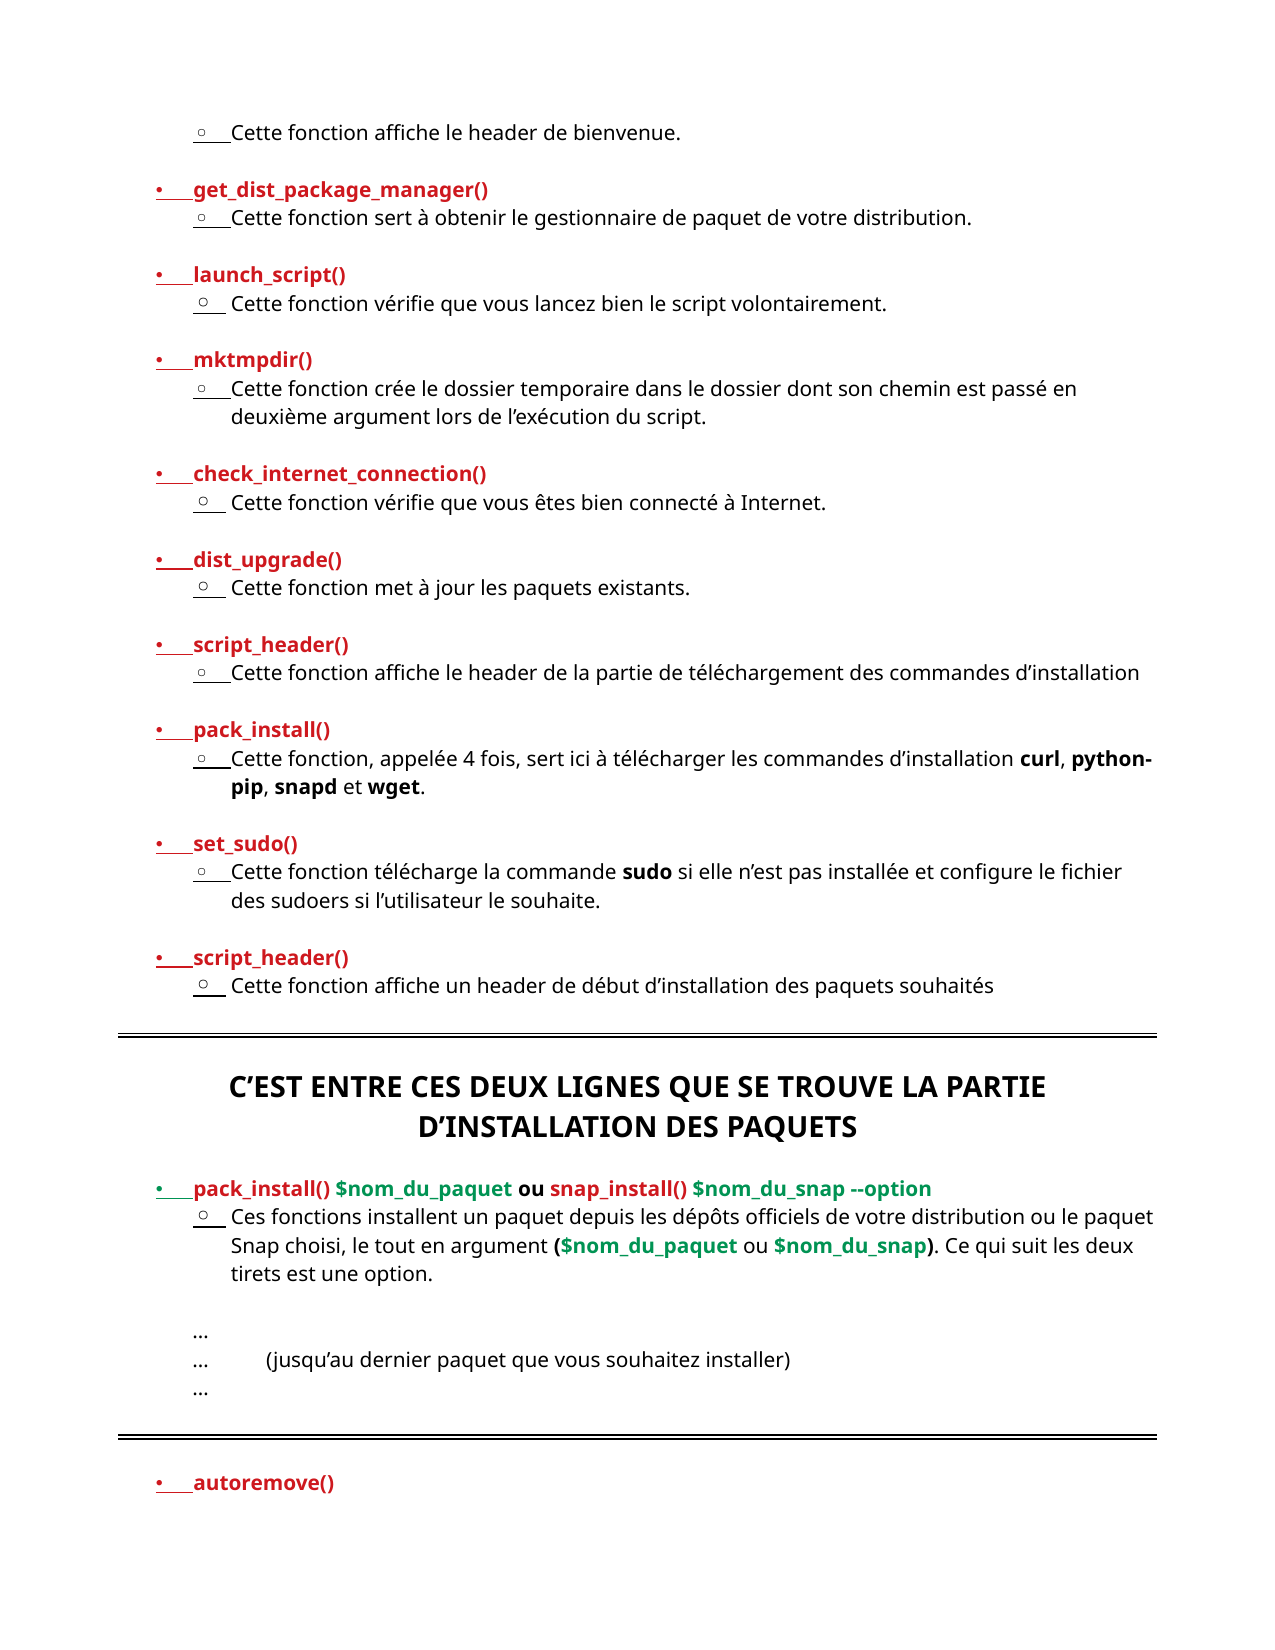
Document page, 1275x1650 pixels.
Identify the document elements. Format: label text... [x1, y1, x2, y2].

list mktmpdir() [156, 346, 1157, 374]
text … [118, 1373, 1157, 1402]
list script_header() [156, 943, 1157, 971]
list Cette fonction affiche un header de début d’installation des paquets souhaités [193, 971, 1157, 1000]
list Cette fonction vérifie que vous lancez bien le script volontairement. [193, 289, 1157, 317]
list Cette fonction, appelée 4 fois, sert ici à télécharger les commandes d’installation curl, python-pip, snapd et wget. [193, 744, 1157, 801]
list script_header() [156, 630, 1157, 658]
list launch_script() [156, 260, 1157, 289]
list autoremove() [156, 1468, 1157, 1497]
list pack_install() [156, 715, 1157, 744]
list Cette fonction affiche le header de la partie de téléchargement des commandes d’installation [193, 658, 1157, 687]
list pack_install() $nom_du_paquet ou snap_install() $nom_du_snap --option [156, 1174, 1157, 1202]
list Cette fonction crée le dossier temporaire dans le dossier dont son chemin est passé en deuxième argument lors de l’exécution du script. [193, 374, 1157, 431]
list Cette fonction met à jour les paquets existants. [193, 573, 1157, 602]
text C’EST ENTRE CES DEUX LIGNES QUE SE TROUVE LA PARTIE D’INSTALLATION DES PAQUETS [118, 1066, 1157, 1146]
list Cette fonction télécharge la commande sudo si elle n’est pas installée et configure le fichier des sudoers si l’utilisateur le souhaite. [193, 857, 1157, 914]
list Cette fonction affiche le header de bienvenue. [193, 118, 1157, 147]
list Ces fonctions installent un paquet depuis les dépôts officiels de votre distribution ou le paquet Snap choisi, le tout en argument ($nom_du_paquet ou $nom_du_snap). Ce qui suit les deux tirets est une option. [193, 1202, 1157, 1288]
text … [118, 1316, 1157, 1345]
list set_sudo() [156, 829, 1157, 857]
list get_dist_package_manager() [156, 175, 1157, 203]
list dist_upgrade() [156, 545, 1157, 573]
list Cette fonction sert à obtenir le gestionnaire de paquet de votre distribution. [193, 203, 1157, 232]
list Cette fonction vérifie que vous êtes bien connecté à Internet. [193, 488, 1157, 516]
text … (jusqu’au dernier paquet que vous souhaitez installer) [118, 1345, 1157, 1373]
list check_internet_connection() [156, 459, 1157, 488]
